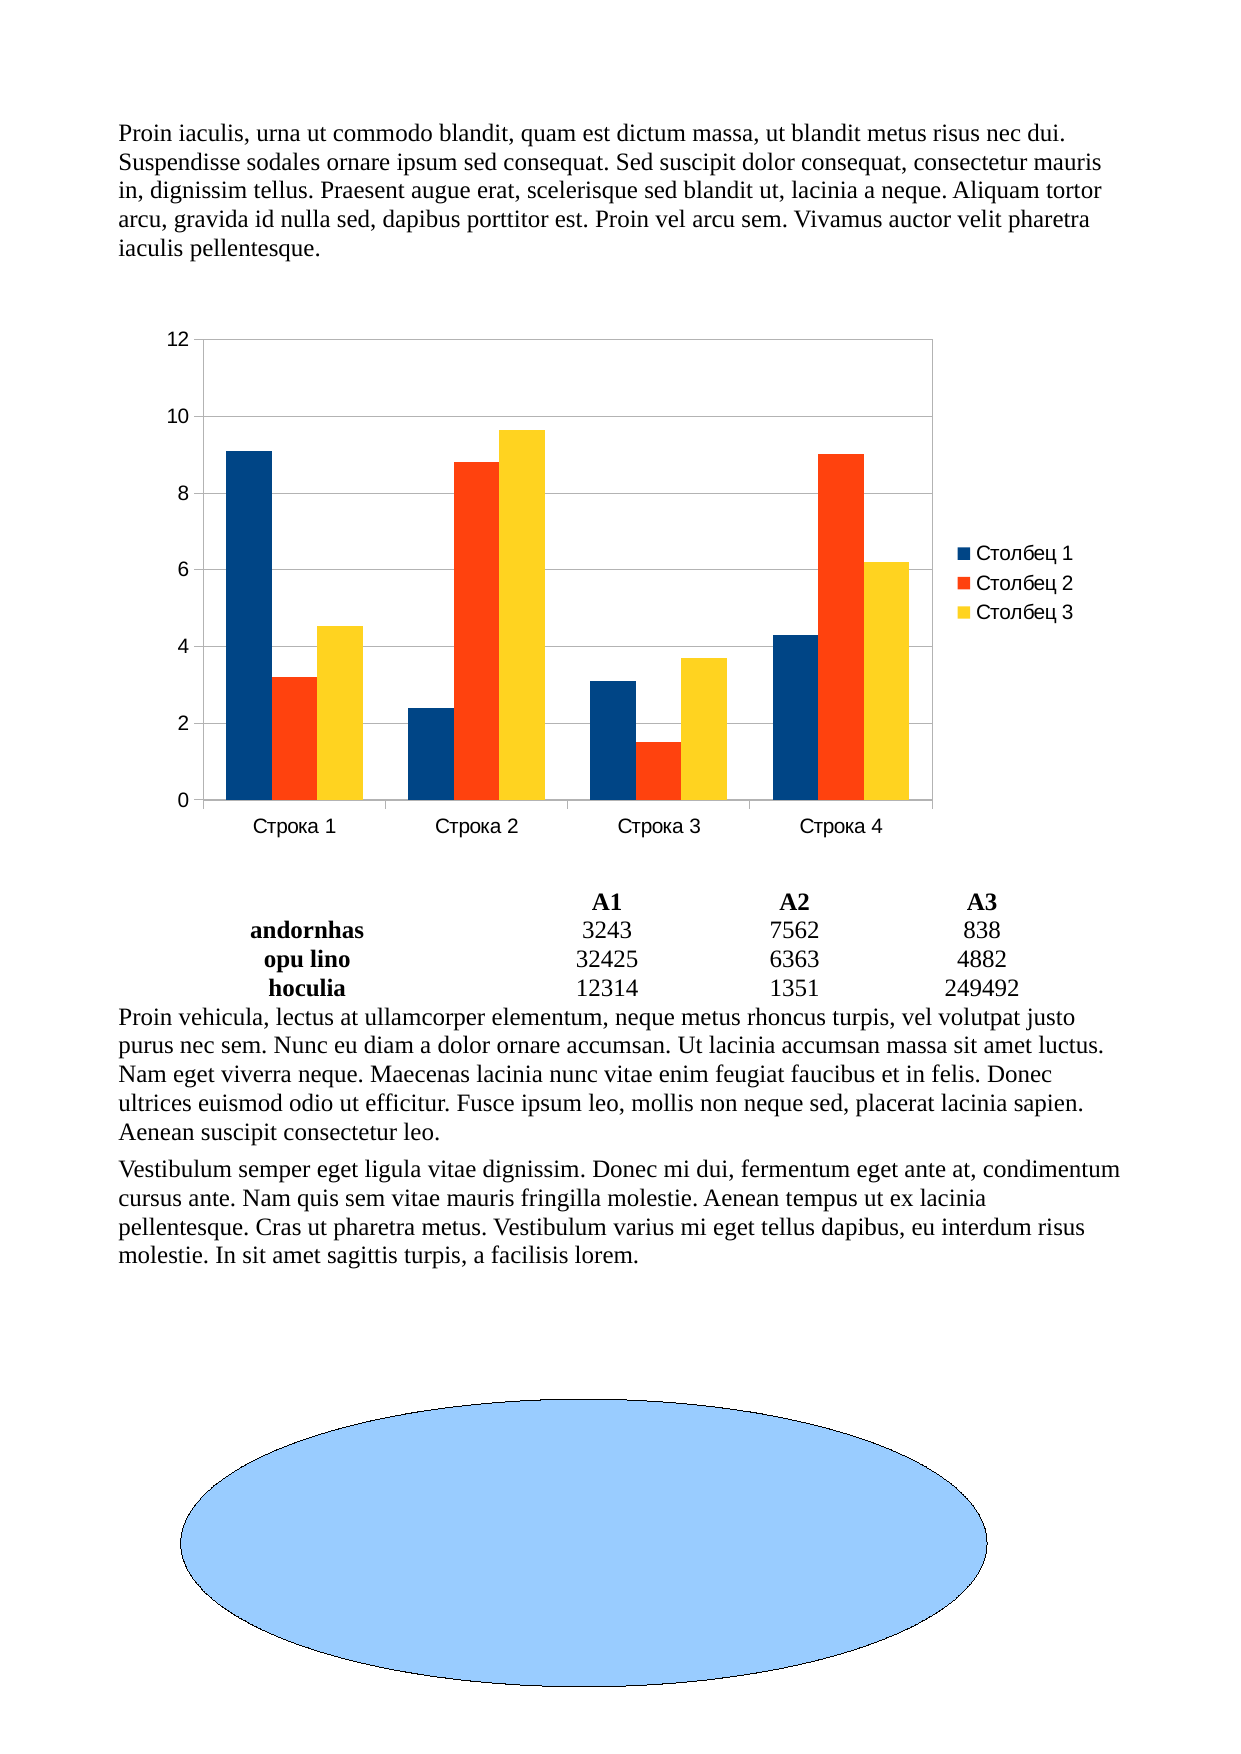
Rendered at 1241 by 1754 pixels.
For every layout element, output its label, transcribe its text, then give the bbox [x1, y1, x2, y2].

table_cell 838 [882, 915, 1082, 944]
table_cell 6363 [707, 944, 882, 973]
table_header A1 [507, 887, 707, 915]
table_cell 12314 [507, 973, 707, 1002]
table_cell 1351 [707, 973, 882, 1002]
table_cell hoculia [107, 973, 507, 1002]
text Proin iaculis, urna ut commodo blandit, quam est dictum massa, ut blandit metus risus nec dui. Suspendisse sodales ornare ipsum sed consequat. Sed suscipit dolor consequat, consectetur mauris in, dignissim tellus. Praesent augue erat, scelerisque sed blandit ut, lacinia a neque. Aliquam tortor arcu, gravida id nulla sed, dapibus porttitor est. Proin vel arcu sem. Vivamus auctor velit pharetra iaculis pellentesque. [118, 118, 1122, 262]
table_header A3 [882, 887, 1082, 915]
text Vestibulum semper eget ligula vitae dignissim. Donec mi dui, fermentum eget ante at, condimentum cursus ante. Nam quis sem vitae mauris fringilla molestie. Aenean tempus ut ex lacinia pellentesque. Cras ut pharetra metus. Vestibulum varius mi eget tellus dapibus, eu interdum risus molestie. In sit amet sagittis turpis, a facilisis lorem. [118, 1154, 1122, 1269]
table_cell 249492 [882, 973, 1082, 1002]
table_cell opu lino [107, 944, 507, 973]
table_cell 4882 [882, 944, 1082, 973]
table_cell 3243 [507, 915, 707, 944]
table_cell 7562 [707, 915, 882, 944]
table_cell andornhas [107, 915, 507, 944]
table_header [107, 887, 507, 915]
text Proin vehicula, lectus at ullamcorper elementum, neque metus rhoncus turpis, vel volutpat justo purus nec sem. Nunc eu diam a dolor ornare accumsan. Ut lacinia accumsan massa sit amet luctus. Nam eget viverra neque. Maecenas lacinia nunc vitae enim feugiat faucibus et in felis. Donec ultrices euismod odio ut efficitur. Fusce ipsum leo, mollis non neque sed, placerat lacinia sapien. Aenean suscipit consectetur leo. [118, 1002, 1122, 1145]
table_cell 32425 [507, 944, 707, 973]
table_header A2 [707, 887, 882, 915]
